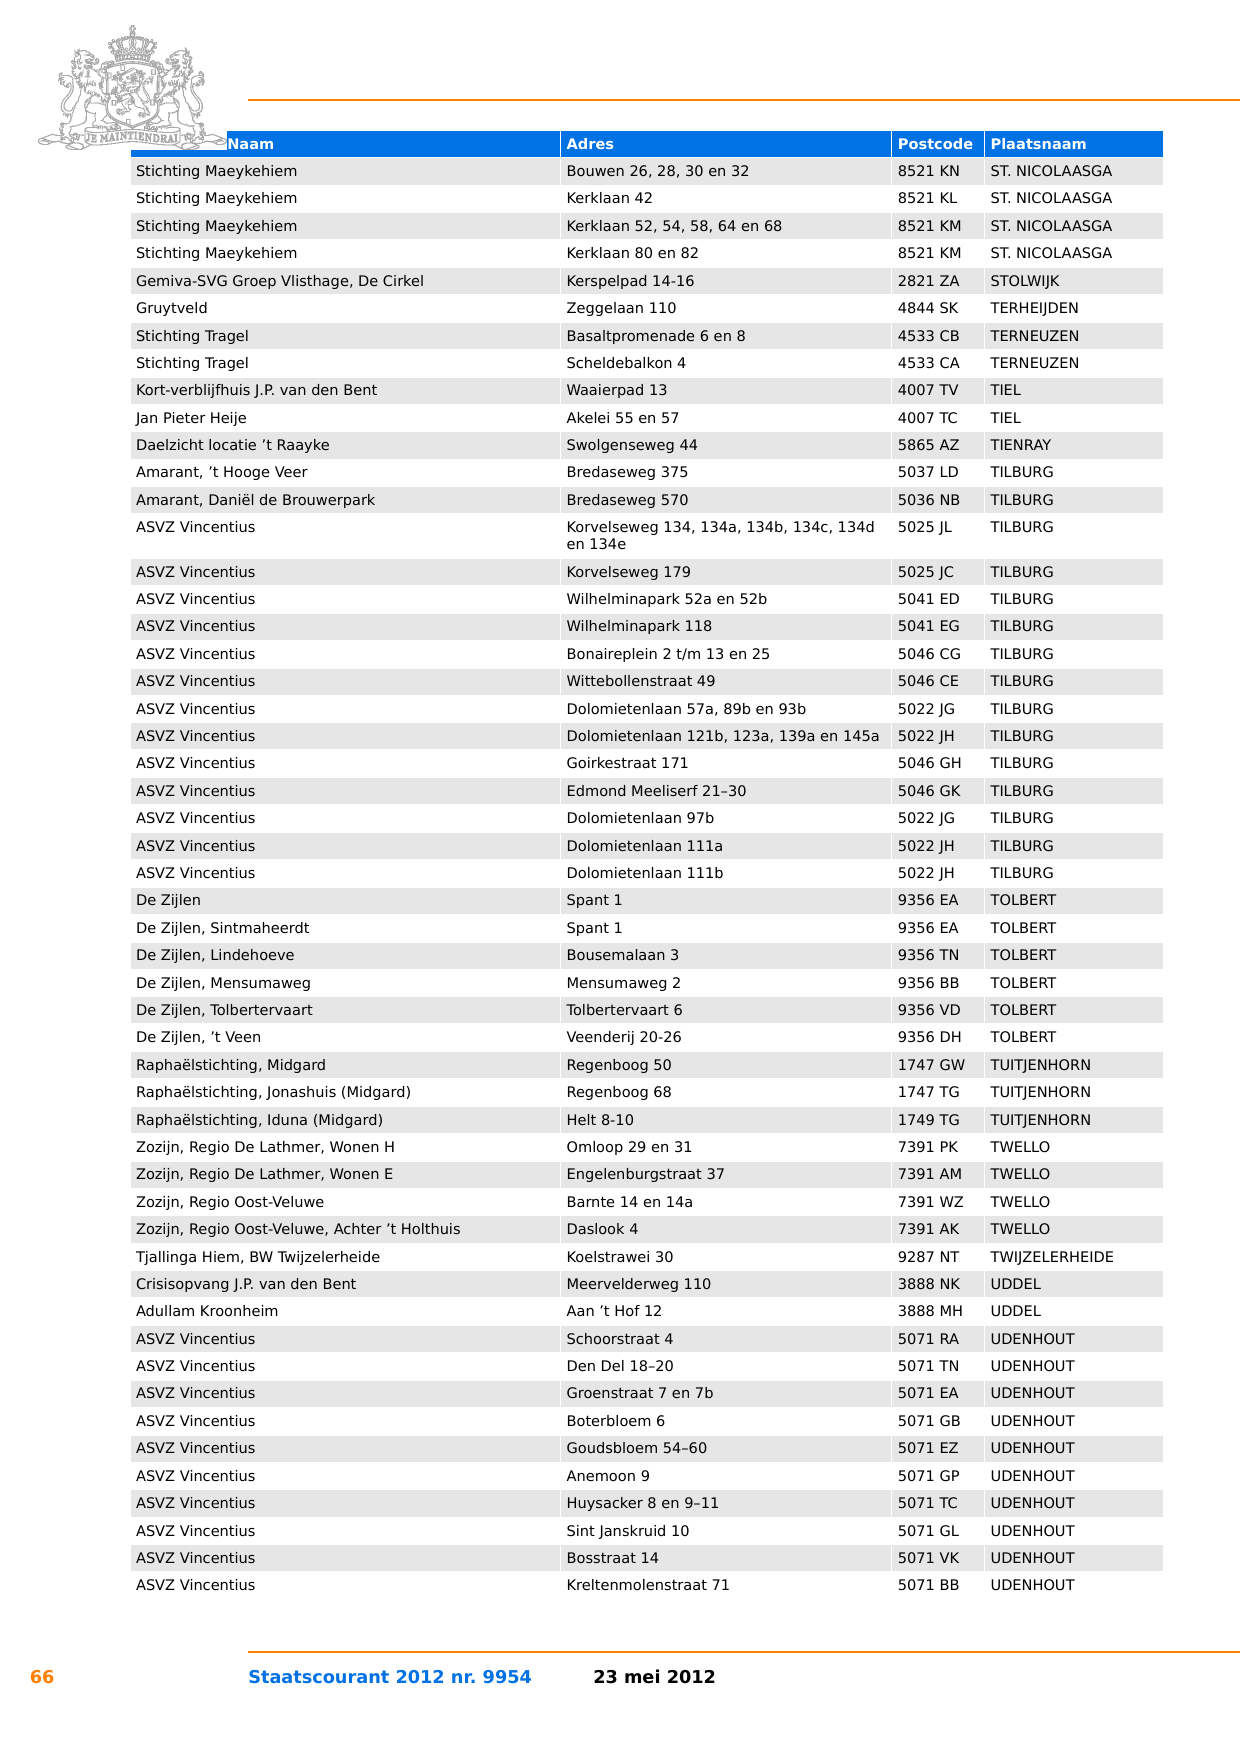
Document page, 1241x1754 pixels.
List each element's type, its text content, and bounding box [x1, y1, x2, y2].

table_cell Regenboog 50 [561, 1052, 891, 1078]
table_cell 5046 GK [892, 778, 984, 804]
table_cell 4007 TC [892, 405, 984, 431]
table_cell Omloop 29 en 31 [561, 1134, 891, 1161]
table_cell 9356 EA [892, 915, 984, 941]
table_cell ASVZ Vincentius [131, 1490, 560, 1517]
table_cell 3888 NK [892, 1271, 984, 1297]
table_cell TILBURG [985, 669, 1163, 695]
table_cell 5041 EG [892, 614, 984, 640]
table_cell TILBURG [985, 860, 1163, 887]
table_cell TOLBERT [985, 997, 1163, 1023]
table_cell ASVZ Vincentius [131, 641, 560, 667]
table_cell 4533 CA [892, 350, 984, 376]
table_cell 8521 KL [892, 186, 984, 212]
table_cell Regenboog 68 [561, 1079, 891, 1106]
table_cell 5046 CG [892, 641, 984, 667]
table_cell Goudsbloem 54–60 [561, 1436, 891, 1462]
table_cell Stichting Maeykehiem [131, 213, 560, 239]
table_cell TILBURG [985, 614, 1163, 640]
table_cell Dolomietenlaan 97b [561, 805, 891, 832]
table_cell Wittebollenstraat 49 [561, 669, 891, 695]
table_cell TILBURG [985, 751, 1163, 777]
table_cell TUITJENHORN [985, 1107, 1163, 1133]
table_cell TIEL [985, 405, 1163, 431]
table_cell 9356 DH [892, 1025, 984, 1051]
table_cell ASVZ Vincentius [131, 559, 560, 585]
table_cell TUITJENHORN [985, 1052, 1163, 1078]
table_cell Jan Pieter Heije [131, 405, 560, 431]
table_cell Zozijn, Regio De Lathmer, Wonen H [131, 1134, 560, 1161]
table_header Adres [561, 131, 891, 157]
table_cell TWELLO [985, 1134, 1163, 1161]
table_cell 4844 SK [892, 295, 984, 322]
table_cell 5071 GL [892, 1518, 984, 1544]
table_cell Dolomietenlaan 121b, 123a, 139a en 145a [561, 723, 891, 749]
table_cell UDENHOUT [985, 1381, 1163, 1407]
table_cell 5022 JG [892, 805, 984, 832]
table_cell Spant 1 [561, 915, 891, 941]
table_cell 5022 JH [892, 860, 984, 887]
table_cell Zeggelaan 110 [561, 295, 891, 322]
table_cell Raphaëlstichting, Iduna (Midgard) [131, 1107, 560, 1133]
table_cell ST. NICOLAASGA [985, 186, 1163, 212]
table_cell UDENHOUT [985, 1436, 1163, 1462]
table_cell ASVZ Vincentius [131, 1381, 560, 1407]
table_cell 5041 ED [892, 586, 984, 613]
table_cell TUITJENHORN [985, 1079, 1163, 1106]
table_cell TILBURG [985, 723, 1163, 749]
table_cell UDENHOUT [985, 1573, 1163, 1599]
table_cell Anemoon 9 [561, 1463, 891, 1489]
table_cell Bosstraat 14 [561, 1545, 891, 1571]
table_cell Koelstrawei 30 [561, 1244, 891, 1270]
table_cell Bouwen 26, 28, 30 en 32 [561, 158, 891, 185]
table_cell ASVZ Vincentius [131, 1545, 560, 1571]
table_cell ASVZ Vincentius [131, 778, 560, 804]
table_cell Dolomietenlaan 57a, 89b en 93b [561, 696, 891, 722]
table_cell 9356 TN [892, 943, 984, 969]
table_cell UDDEL [985, 1271, 1163, 1297]
table_cell Raphaëlstichting, Jonashuis (Midgard) [131, 1079, 560, 1106]
table_cell TWELLO [985, 1216, 1163, 1243]
table_cell ASVZ Vincentius [131, 614, 560, 640]
table_cell Daelzicht locatie ’t Raayke [131, 432, 560, 459]
table_cell 9356 EA [892, 888, 984, 914]
table_cell Korvelseweg 179 [561, 559, 891, 585]
table_cell ASVZ Vincentius [131, 586, 560, 613]
table_cell De Zijlen [131, 888, 560, 914]
table_cell Kreltenmolenstraat 71 [561, 1573, 891, 1599]
table_cell Scheldebalkon 4 [561, 350, 891, 376]
table_cell Bredaseweg 570 [561, 487, 891, 513]
table_cell Kerklaan 42 [561, 186, 891, 212]
table_cell UDENHOUT [985, 1545, 1163, 1571]
table_cell UDENHOUT [985, 1408, 1163, 1434]
table_cell Barnte 14 en 14a [561, 1189, 891, 1215]
table_cell ST. NICOLAASGA [985, 213, 1163, 239]
table_cell TWELLO [985, 1189, 1163, 1215]
table_cell 1749 TG [892, 1107, 984, 1133]
table_cell TERHEIJDEN [985, 295, 1163, 322]
table_cell Zozijn, Regio De Lathmer, Wonen E [131, 1162, 560, 1188]
table_cell Tjallinga Hiem, BW Twijzelerheide [131, 1244, 560, 1270]
table_cell 2821 ZA [892, 268, 984, 294]
table_cell 5046 CE [892, 669, 984, 695]
table_cell De Zijlen, ’t Veen [131, 1025, 560, 1051]
table_cell Dolomietenlaan 111b [561, 860, 891, 887]
table_cell ST. NICOLAASGA [985, 241, 1163, 267]
table_cell De Zijlen, Lindehoeve [131, 943, 560, 969]
table_cell Bredaseweg 375 [561, 460, 891, 486]
table_cell 3888 MH [892, 1299, 984, 1325]
table_cell Raphaëlstichting, Midgard [131, 1052, 560, 1078]
table_cell TIEL [985, 378, 1163, 404]
table_cell TOLBERT [985, 888, 1163, 914]
table_cell Spant 1 [561, 888, 891, 914]
table_cell Bousemalaan 3 [561, 943, 891, 969]
table_cell Bonaireplein 2 t/m 13 en 25 [561, 641, 891, 667]
table_cell 7391 PK [892, 1134, 984, 1161]
table_cell UDENHOUT [985, 1463, 1163, 1489]
table_cell ASVZ Vincentius [131, 1436, 560, 1462]
table_cell De Zijlen, Sintmaheerdt [131, 915, 560, 941]
table_cell TWIJZELERHEIDE [985, 1244, 1163, 1270]
table_cell ASVZ Vincentius [131, 1518, 560, 1544]
table_cell ASVZ Vincentius [131, 1408, 560, 1434]
table_cell TILBURG [985, 586, 1163, 613]
table_cell ASVZ Vincentius [131, 696, 560, 722]
table_cell TERNEUZEN [985, 350, 1163, 376]
table_cell Waaierpad 13 [561, 378, 891, 404]
table_cell ASVZ Vincentius [131, 860, 560, 887]
table_cell TOLBERT [985, 943, 1163, 969]
table_cell Mensumaweg 2 [561, 970, 891, 996]
table_header Plaatsnaam [985, 131, 1163, 157]
table_cell 9287 NT [892, 1244, 984, 1270]
table_cell Schoorstraat 4 [561, 1326, 891, 1352]
table_cell 4533 CB [892, 323, 984, 349]
table_cell 5071 GB [892, 1408, 984, 1434]
table_cell 7391 AM [892, 1162, 984, 1188]
table_cell Kort-verblijfhuis J.P. van den Bent [131, 378, 560, 404]
table_cell Kerklaan 80 en 82 [561, 241, 891, 267]
table_cell Adullam Kroonheim [131, 1299, 560, 1325]
table_cell TILBURG [985, 641, 1163, 667]
table_cell Veenderij 20-26 [561, 1025, 891, 1051]
table_cell Kerspelpad 14-16 [561, 268, 891, 294]
table_cell 7391 WZ [892, 1189, 984, 1215]
table_cell Stichting Maeykehiem [131, 186, 560, 212]
table_cell TILBURG [985, 515, 1163, 558]
table_cell 1747 TG [892, 1079, 984, 1106]
table_cell 5071 EA [892, 1381, 984, 1407]
table_cell Kerklaan 52, 54, 58, 64 en 68 [561, 213, 891, 239]
table_cell 5071 EZ [892, 1436, 984, 1462]
table_cell Crisisopvang J.P. van den Bent [131, 1271, 560, 1297]
table_cell Groenstraat 7 en 7b [561, 1381, 891, 1407]
table_cell 5071 TC [892, 1490, 984, 1517]
table_cell Engelenburgstraat 37 [561, 1162, 891, 1188]
table_cell TERNEUZEN [985, 323, 1163, 349]
table_cell ASVZ Vincentius [131, 515, 560, 558]
table_cell TILBURG [985, 778, 1163, 804]
table_cell ASVZ Vincentius [131, 1573, 560, 1599]
table_cell Stichting Tragel [131, 323, 560, 349]
table_cell ASVZ Vincentius [131, 805, 560, 832]
table_cell 5036 NB [892, 487, 984, 513]
table_cell Daslook 4 [561, 1216, 891, 1243]
table_cell Zozijn, Regio Oost-Veluwe, Achter ’t Holthuis [131, 1216, 560, 1243]
table_cell Wilhelminapark 52a en 52b [561, 586, 891, 613]
table_cell 7391 AK [892, 1216, 984, 1243]
table_cell TILBURG [985, 559, 1163, 585]
table_cell 5071 TN [892, 1353, 984, 1380]
table_cell TILBURG [985, 487, 1163, 513]
table_cell 8521 KM [892, 213, 984, 239]
table_cell UDDEL [985, 1299, 1163, 1325]
table_cell Zozijn, Regio Oost-Veluwe [131, 1189, 560, 1215]
table_header Naam [131, 131, 560, 157]
table_cell TILBURG [985, 833, 1163, 859]
table_cell Wilhelminapark 118 [561, 614, 891, 640]
table_cell Swolgenseweg 44 [561, 432, 891, 459]
table_cell 5071 GP [892, 1463, 984, 1489]
table_header Postcode [892, 131, 984, 157]
table_cell ASVZ Vincentius [131, 1463, 560, 1489]
table_cell UDENHOUT [985, 1490, 1163, 1517]
table_cell Korvelseweg 134, 134a, 134b, 134c, 134d en 134e [561, 515, 891, 558]
table_cell ST. NICOLAASGA [985, 158, 1163, 185]
table_cell 5037 LD [892, 460, 984, 486]
table_cell 5046 GH [892, 751, 984, 777]
table_cell 5025 JL [892, 515, 984, 558]
table_cell ASVZ Vincentius [131, 723, 560, 749]
table_cell De Zijlen, Mensumaweg [131, 970, 560, 996]
table_cell TILBURG [985, 460, 1163, 486]
table_cell Dolomietenlaan 111a [561, 833, 891, 859]
table_cell ASVZ Vincentius [131, 833, 560, 859]
table_cell Meervelderweg 110 [561, 1271, 891, 1297]
table_cell Helt 8-10 [561, 1107, 891, 1133]
table_cell ASVZ Vincentius [131, 751, 560, 777]
table_cell Den Del 18–20 [561, 1353, 891, 1380]
table_cell Amarant, Daniël de Brouwerpark [131, 487, 560, 513]
table_cell UDENHOUT [985, 1326, 1163, 1352]
table_cell TOLBERT [985, 915, 1163, 941]
table_cell UDENHOUT [985, 1353, 1163, 1380]
table_cell ASVZ Vincentius [131, 1326, 560, 1352]
table_cell 5071 VK [892, 1545, 984, 1571]
table_cell Akelei 55 en 57 [561, 405, 891, 431]
table_cell Huysacker 8 en 9–11 [561, 1490, 891, 1517]
table_cell STOLWIJK [985, 268, 1163, 294]
table_cell ASVZ Vincentius [131, 669, 560, 695]
table_cell Stichting Tragel [131, 350, 560, 376]
table_cell 5865 AZ [892, 432, 984, 459]
table_cell Sint Janskruid 10 [561, 1518, 891, 1544]
table_cell 5071 RA [892, 1326, 984, 1352]
table_cell 1747 GW [892, 1052, 984, 1078]
table_cell Boterbloem 6 [561, 1408, 891, 1434]
table_cell UDENHOUT [985, 1518, 1163, 1544]
picture [38, 25, 227, 150]
table_cell De Zijlen, Tolbertervaart [131, 997, 560, 1023]
table_cell Aan ’t Hof 12 [561, 1299, 891, 1325]
table_cell Tolbertervaart 6 [561, 997, 891, 1023]
table_cell 4007 TV [892, 378, 984, 404]
table_cell 5022 JH [892, 723, 984, 749]
table_cell ASVZ Vincentius [131, 1353, 560, 1380]
table_cell Gruytveld [131, 295, 560, 322]
table_cell 5022 JG [892, 696, 984, 722]
table_cell TWELLO [985, 1162, 1163, 1188]
table_cell 5071 BB [892, 1573, 984, 1599]
table_cell Stichting Maeykehiem [131, 241, 560, 267]
table_cell TILBURG [985, 696, 1163, 722]
table_cell 9356 VD [892, 997, 984, 1023]
table_cell Edmond Meeliserf 21–30 [561, 778, 891, 804]
table_cell 8521 KN [892, 158, 984, 185]
table_cell TIENRAY [985, 432, 1163, 459]
table_cell TILBURG [985, 805, 1163, 832]
table_cell Goirkestraat 171 [561, 751, 891, 777]
table_cell Amarant, ’t Hooge Veer [131, 460, 560, 486]
table_cell Gemiva-SVG Groep Vlisthage, De Cirkel [131, 268, 560, 294]
table_cell 5022 JH [892, 833, 984, 859]
table_cell Stichting Maeykehiem [131, 158, 560, 185]
table_cell 8521 KM [892, 241, 984, 267]
table_cell TOLBERT [985, 1025, 1163, 1051]
table_cell TOLBERT [985, 970, 1163, 996]
table_cell 5025 JC [892, 559, 984, 585]
table_cell 9356 BB [892, 970, 984, 996]
table_cell Basaltpromenade 6 en 8 [561, 323, 891, 349]
